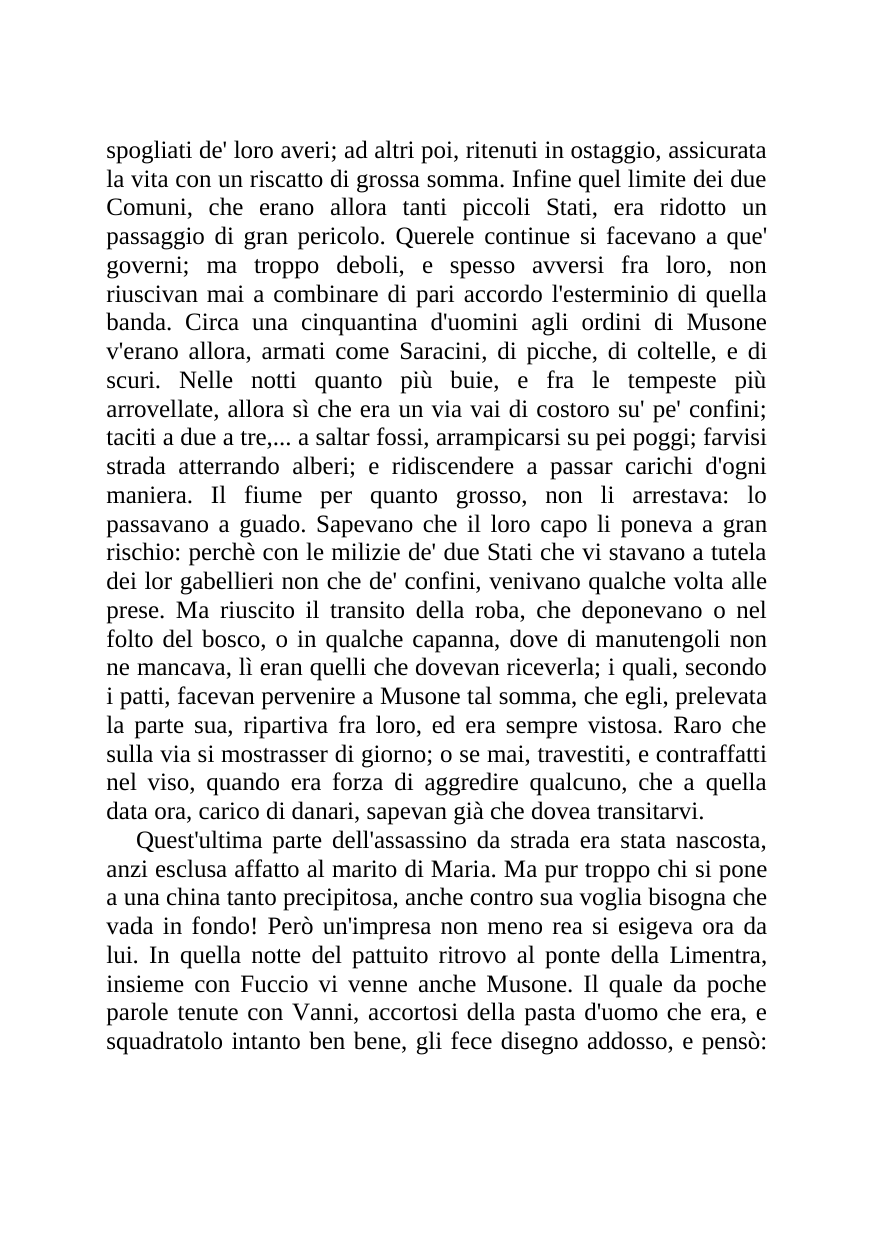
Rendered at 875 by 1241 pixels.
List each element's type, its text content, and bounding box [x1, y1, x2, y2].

text Quest'ultima parte dell'assassino da strada era stata nascosta, anzi esclusa affatto al marito di Maria. Ma pur troppo chi si pone a una china tanto precipitosa, anche contro sua voglia bisogna che vada in fondo! Però un'impresa non meno rea si esigeva ora da lui. In quella notte del pattuito ritrovo al ponte della Limentra, insieme con Fuccio vi venne anche Musone. Il quale da poche parole tenute con Vanni, accortosi della pasta d'uomo che era, e squadratolo intanto ben bene, gli fece disegno addosso, e pensò: [106, 825, 768, 1055]
text spogliati de' loro averi; ad altri poi, ritenuti in ostaggio, assicurata la vita con un riscatto di grossa somma. Infine quel limite dei due Comuni, che erano allora tanti piccoli Stati, era ridotto un passaggio di gran pericolo. Querele continue si facevano a que' governi; ma troppo deboli, e spesso avversi fra loro, non riuscivan mai a combinare di pari accordo l'esterminio di quella banda. Circa una cinquantina d'uomini agli ordini di Musone v'erano allora, armati come Saracini, di picche, di coltelle, e di scuri. Nelle notti quanto più buie, e fra le tempeste più arrovellate, allora sì che era un via vai di costoro su' pe' confini; taciti a due a tre,... a saltar fossi, arrampicarsi su pei poggi; farvisi strada atterrando alberi; e ridiscendere a passar carichi d'ogni maniera. Il fiume per quanto grosso, non li arrestava: lo passavano a guado. Sapevano che il loro capo li poneva a gran rischio: perchè con le milizie de' due Stati che vi stavano a tutela dei lor gabellieri non che de' confini, venivano qualche volta alle prese. Ma riuscito il transito della roba, che deponevano o nel folto del bosco, o in qualche capanna, dove di manutengoli non ne mancava, lì eran quelli che dovevan riceverla; i quali, secondo i patti, facevan pervenire a Musone tal somma, che egli, prelevata la parte sua, ripartiva fra loro, ed era sempre vistosa. Raro che sulla via si mostrasser di giorno; o se mai, travestiti, e contraffatti nel viso, quando era forza di aggredire qualcuno, che a quella data ora, carico di danari, sapevan già che dovea transitarvi. [106, 135, 768, 825]
